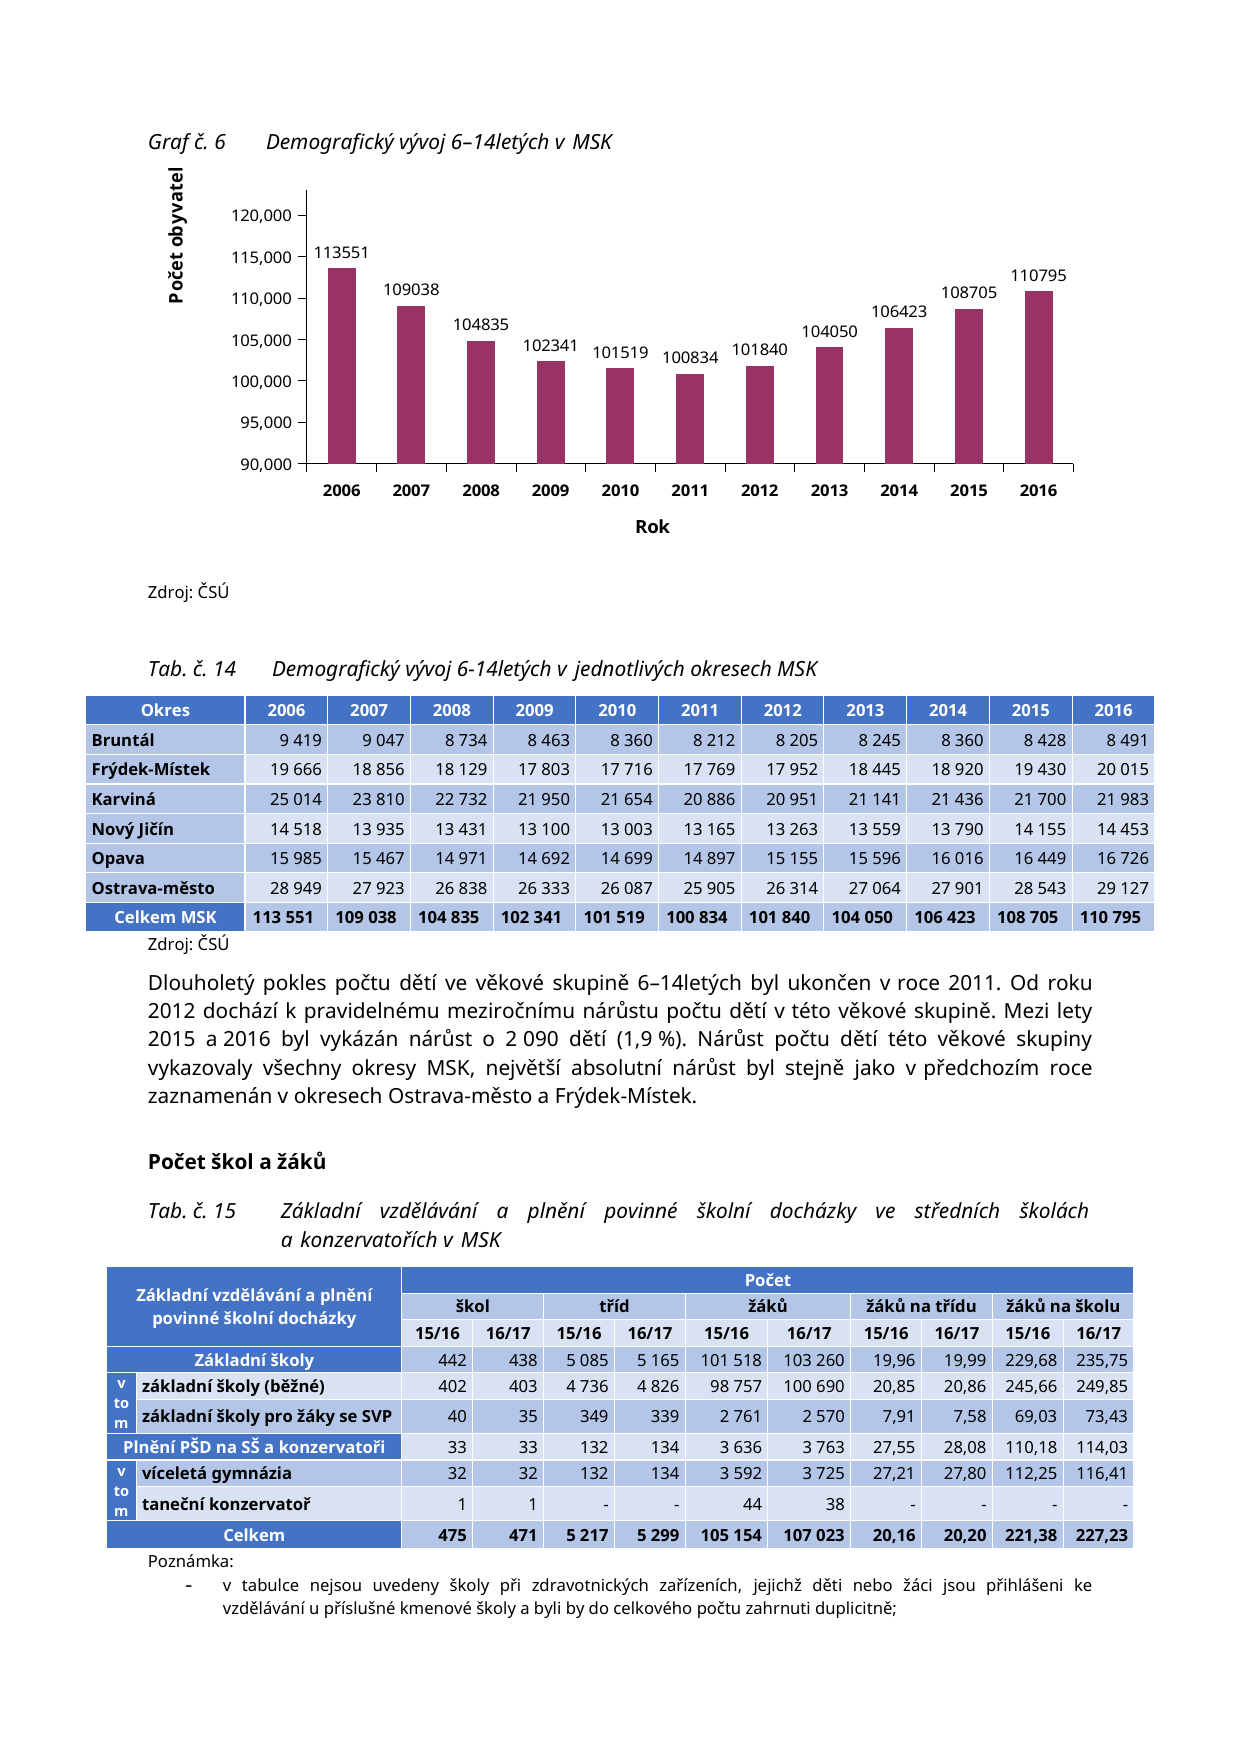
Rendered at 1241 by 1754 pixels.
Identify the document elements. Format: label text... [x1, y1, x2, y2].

table_cell v tom [107, 1461, 136, 1520]
text Zdroj: ČSÚ [148, 933, 1092, 955]
table_cell 8 360 [576, 725, 658, 754]
table_cell 17 952 [742, 755, 823, 783]
table_cell - [993, 1487, 1063, 1520]
table_cell 104 050 [824, 903, 906, 931]
table_cell 7,58 [922, 1400, 992, 1433]
table_cell - [615, 1487, 685, 1520]
table_cell 19 430 [990, 755, 1072, 783]
table_cell 442 [402, 1347, 472, 1372]
table_cell 1 [402, 1487, 472, 1520]
table_cell 23 810 [328, 785, 410, 813]
table_cell Celkem [107, 1521, 401, 1548]
table_cell - [851, 1487, 921, 1520]
table_cell 19,99 [922, 1347, 992, 1372]
table_cell 104 835 [411, 903, 493, 931]
table_cell 16/17 [1064, 1320, 1133, 1346]
table_cell 106 423 [907, 903, 989, 931]
table_cell 18 856 [328, 755, 410, 783]
table_cell 18 920 [907, 755, 989, 783]
table_cell 5 165 [615, 1347, 685, 1372]
table_cell 16 449 [990, 844, 1072, 872]
table_cell 109 038 [328, 903, 410, 931]
table_cell 101 518 [686, 1347, 767, 1372]
table_cell tříd [544, 1294, 685, 1319]
table_cell 15 596 [824, 844, 906, 872]
table_header 2009 [494, 696, 575, 724]
table_cell 16/17 [922, 1320, 992, 1346]
table_cell Plnění PŠD na SŠ a konzervatoři [107, 1434, 401, 1459]
table_cell 7,91 [851, 1400, 921, 1433]
table_cell 13 003 [576, 814, 658, 843]
table_cell 134 [615, 1461, 685, 1486]
table_cell 112,25 [993, 1461, 1063, 1486]
table_cell 14 971 [411, 844, 493, 872]
table_cell 26 333 [494, 873, 575, 902]
table_header Okres [86, 696, 244, 724]
table_cell 4 826 [615, 1373, 685, 1399]
table_header 2006 [246, 696, 327, 724]
table_cell Nový Jičín [86, 814, 244, 843]
table_cell 15 467 [328, 844, 410, 872]
table_cell 8 491 [1073, 725, 1154, 754]
table_cell 101 840 [742, 903, 823, 931]
table_cell 33 [473, 1434, 543, 1459]
table_cell 8 245 [824, 725, 906, 754]
table_cell 29 127 [1073, 873, 1154, 902]
table_cell 102 341 [494, 903, 575, 931]
table_cell 101 519 [576, 903, 658, 931]
table_cell 20,16 [851, 1521, 921, 1548]
table_cell 402 [402, 1373, 472, 1399]
table_cell 17 769 [659, 755, 741, 783]
table_cell 235,75 [1064, 1347, 1133, 1372]
table_cell 13 559 [824, 814, 906, 843]
table_cell 132 [544, 1434, 614, 1459]
table_cell 15 155 [742, 844, 823, 872]
table_cell Frýdek-Místek [86, 755, 244, 783]
table_cell 9 047 [328, 725, 410, 754]
list Demografický vývoj 6-14letých v jednotlivých okresech MSK [148, 654, 1092, 682]
table_cell 15/16 [544, 1320, 614, 1346]
table_cell 20,20 [922, 1521, 992, 1548]
table_cell 13 263 [742, 814, 823, 843]
table_cell 349 [544, 1400, 614, 1433]
table_header 2007 [328, 696, 410, 724]
table_cell 13 431 [411, 814, 493, 843]
table_cell 19 666 [246, 755, 327, 783]
table_cell 14 699 [576, 844, 658, 872]
table_header 2012 [742, 696, 823, 724]
table_cell 15/16 [851, 1320, 921, 1346]
table_cell 8 463 [494, 725, 575, 754]
table_cell 8 734 [411, 725, 493, 754]
table_header 2010 [576, 696, 658, 724]
table_cell 403 [473, 1373, 543, 1399]
table_cell 40 [402, 1400, 472, 1433]
table_cell 16/17 [615, 1320, 685, 1346]
table_cell 21 141 [824, 785, 906, 813]
table_cell 28 543 [990, 873, 1072, 902]
table_cell 18 445 [824, 755, 906, 783]
table_cell 32 [402, 1461, 472, 1486]
table_header 2008 [411, 696, 493, 724]
table_cell 26 087 [576, 873, 658, 902]
table_cell 100 690 [768, 1373, 850, 1399]
table_cell 3 763 [768, 1434, 850, 1459]
list Demografický vývoj 6–14letých v MSK [148, 127, 1092, 156]
table_cell 14 692 [494, 844, 575, 872]
table_cell 15/16 [402, 1320, 472, 1346]
table_cell 16/17 [473, 1320, 543, 1346]
table_cell 113 551 [246, 903, 327, 931]
table_cell 21 983 [1073, 785, 1154, 813]
table_cell 21 700 [990, 785, 1072, 813]
table_header 2015 [990, 696, 1072, 724]
table_cell 28 949 [246, 873, 327, 902]
table_cell 16/17 [768, 1320, 850, 1346]
table_cell taneční konzervatoř [137, 1487, 401, 1520]
text Poznámka: [148, 1550, 1092, 1572]
text Dlouholetý pokles počtu dětí ve věkové skupině 6–14letých byl ukončen v roce 2011. Od roku 2012 dochází k pravidelnému meziročnímu nárůstu počtu dětí v této věkové skupině. Mezi lety 2015 a 2016 byl vykázán nárůst o 2 090 dětí (1,9 %). Nárůst počtu dětí této věkové skupiny vykazovaly všechny okresy MSK, největší absolutní nárůst byl stejně jako v předchozím roce zaznamenán v okresech Ostrava‑město a Frýdek-Místek. [148, 968, 1092, 1110]
table_header Počet [402, 1267, 1133, 1293]
table_cell 110,18 [993, 1434, 1063, 1459]
table_cell Opava [86, 844, 244, 872]
table_cell 73,43 [1064, 1400, 1133, 1433]
list v tabulce nejsou uvedeny školy při zdravotnických zařízeních, jejichž děti nebo žáci jsou přihlášeni ke vzdělávání u příslušné kmenové školy a byli by do celkového počtu zahrnuti duplicitně; [185, 1572, 1092, 1619]
table_cell 32 [473, 1461, 543, 1486]
table_cell 103 260 [768, 1347, 850, 1372]
table_cell Karviná [86, 785, 244, 813]
table_cell škol [402, 1294, 543, 1319]
table_cell 26 838 [411, 873, 493, 902]
table_cell 5 085 [544, 1347, 614, 1372]
table_cell 100 834 [659, 903, 741, 931]
table_header 2016 [1073, 696, 1154, 724]
table_header 2013 [824, 696, 906, 724]
table_cell 8 428 [990, 725, 1072, 754]
table_cell 9 419 [246, 725, 327, 754]
table_header Základní vzdělávání a plnění povinné školní docházky [107, 1267, 401, 1346]
table_cell 134 [615, 1434, 685, 1459]
table_header 2011 [659, 696, 741, 724]
table_cell 33 [402, 1434, 472, 1459]
table_cell 25 014 [246, 785, 327, 813]
table_cell 3 592 [686, 1461, 767, 1486]
table_cell 438 [473, 1347, 543, 1372]
table_cell 3 725 [768, 1461, 850, 1486]
table_cell základní školy (běžné) [137, 1373, 401, 1399]
table_cell 20 015 [1073, 755, 1154, 783]
text Zdroj: ČSÚ [148, 581, 1092, 604]
table_cell 20,85 [851, 1373, 921, 1399]
table_cell 110 795 [1073, 903, 1154, 931]
table_header 2014 [907, 696, 989, 724]
table_cell Základní školy [107, 1347, 401, 1372]
table_cell 98 757 [686, 1373, 767, 1399]
table_cell 20,86 [922, 1373, 992, 1399]
table_cell 20 951 [742, 785, 823, 813]
table_cell 14 897 [659, 844, 741, 872]
table_cell víceletá gymnázia [137, 1461, 401, 1486]
table_cell 116,41 [1064, 1461, 1133, 1486]
table_cell 114,03 [1064, 1434, 1133, 1459]
table_cell 227,23 [1064, 1521, 1133, 1548]
table_cell žáků na školu [993, 1294, 1133, 1319]
list Základní vzdělávání a plnění povinné školní docházky ve středních školách a konzervatořích v MSK [148, 1197, 1092, 1253]
table_cell 14 155 [990, 814, 1072, 843]
table_cell 132 [544, 1461, 614, 1486]
table_cell 229,68 [993, 1347, 1063, 1372]
table_cell 8 205 [742, 725, 823, 754]
table_cell 475 [402, 1521, 472, 1548]
table_cell 20 886 [659, 785, 741, 813]
table_cell 16 016 [907, 844, 989, 872]
table_cell 16 726 [1073, 844, 1154, 872]
table_cell 8 212 [659, 725, 741, 754]
table_cell 107 023 [768, 1521, 850, 1548]
table_cell 105 154 [686, 1521, 767, 1548]
table_cell 13 100 [494, 814, 575, 843]
table_cell 21 950 [494, 785, 575, 813]
table_cell 17 803 [494, 755, 575, 783]
table_cell 245,66 [993, 1373, 1063, 1399]
table_cell Bruntál [86, 725, 244, 754]
table_cell 15/16 [686, 1320, 767, 1346]
table_cell 27 901 [907, 873, 989, 902]
table_cell 2 761 [686, 1400, 767, 1433]
table_cell 26 314 [742, 873, 823, 902]
table_cell žáků na třídu [851, 1294, 992, 1319]
table_cell 14 453 [1073, 814, 1154, 843]
table_cell 13 790 [907, 814, 989, 843]
table_cell 13 165 [659, 814, 741, 843]
table_cell Celkem MSK [86, 903, 244, 931]
table_cell - [922, 1487, 992, 1520]
table_cell 69,03 [993, 1400, 1063, 1433]
text Počet škol a žáků [148, 1147, 1092, 1176]
table_cell 19,96 [851, 1347, 921, 1372]
table_cell 21 436 [907, 785, 989, 813]
table_cell 27,80 [922, 1461, 992, 1486]
table_cell - [544, 1487, 614, 1520]
table_cell žáků [686, 1294, 850, 1319]
table_cell 27 923 [328, 873, 410, 902]
table_cell 5 217 [544, 1521, 614, 1548]
table_cell 17 716 [576, 755, 658, 783]
table_cell 1 [473, 1487, 543, 1520]
table_cell 27,55 [851, 1434, 921, 1459]
table_cell 5 299 [615, 1521, 685, 1548]
table_cell v tom [107, 1373, 136, 1433]
table_cell 38 [768, 1487, 850, 1520]
table_cell 27 064 [824, 873, 906, 902]
table_cell 108 705 [990, 903, 1072, 931]
table_cell 28,08 [922, 1434, 992, 1459]
table_cell 221,38 [993, 1521, 1063, 1548]
table_cell 249,85 [1064, 1373, 1133, 1399]
table_cell 471 [473, 1521, 543, 1548]
table_cell 13 935 [328, 814, 410, 843]
table_cell 25 905 [659, 873, 741, 902]
table_cell Ostrava-město [86, 873, 244, 902]
table_cell 3 636 [686, 1434, 767, 1459]
table_cell 15/16 [993, 1320, 1063, 1346]
table_cell 18 129 [411, 755, 493, 783]
table_cell - [1064, 1487, 1133, 1520]
table_cell 8 360 [907, 725, 989, 754]
table_cell 35 [473, 1400, 543, 1433]
table_cell základní školy pro žáky se SVP [137, 1400, 401, 1433]
table_cell 14 518 [246, 814, 327, 843]
table_cell 339 [615, 1400, 685, 1433]
table_cell 22 732 [411, 785, 493, 813]
table_cell 2 570 [768, 1400, 850, 1433]
table_cell 15 985 [246, 844, 327, 872]
table_cell 21 654 [576, 785, 658, 813]
table_cell 4 736 [544, 1373, 614, 1399]
table_cell 44 [686, 1487, 767, 1520]
table_cell 27,21 [851, 1461, 921, 1486]
